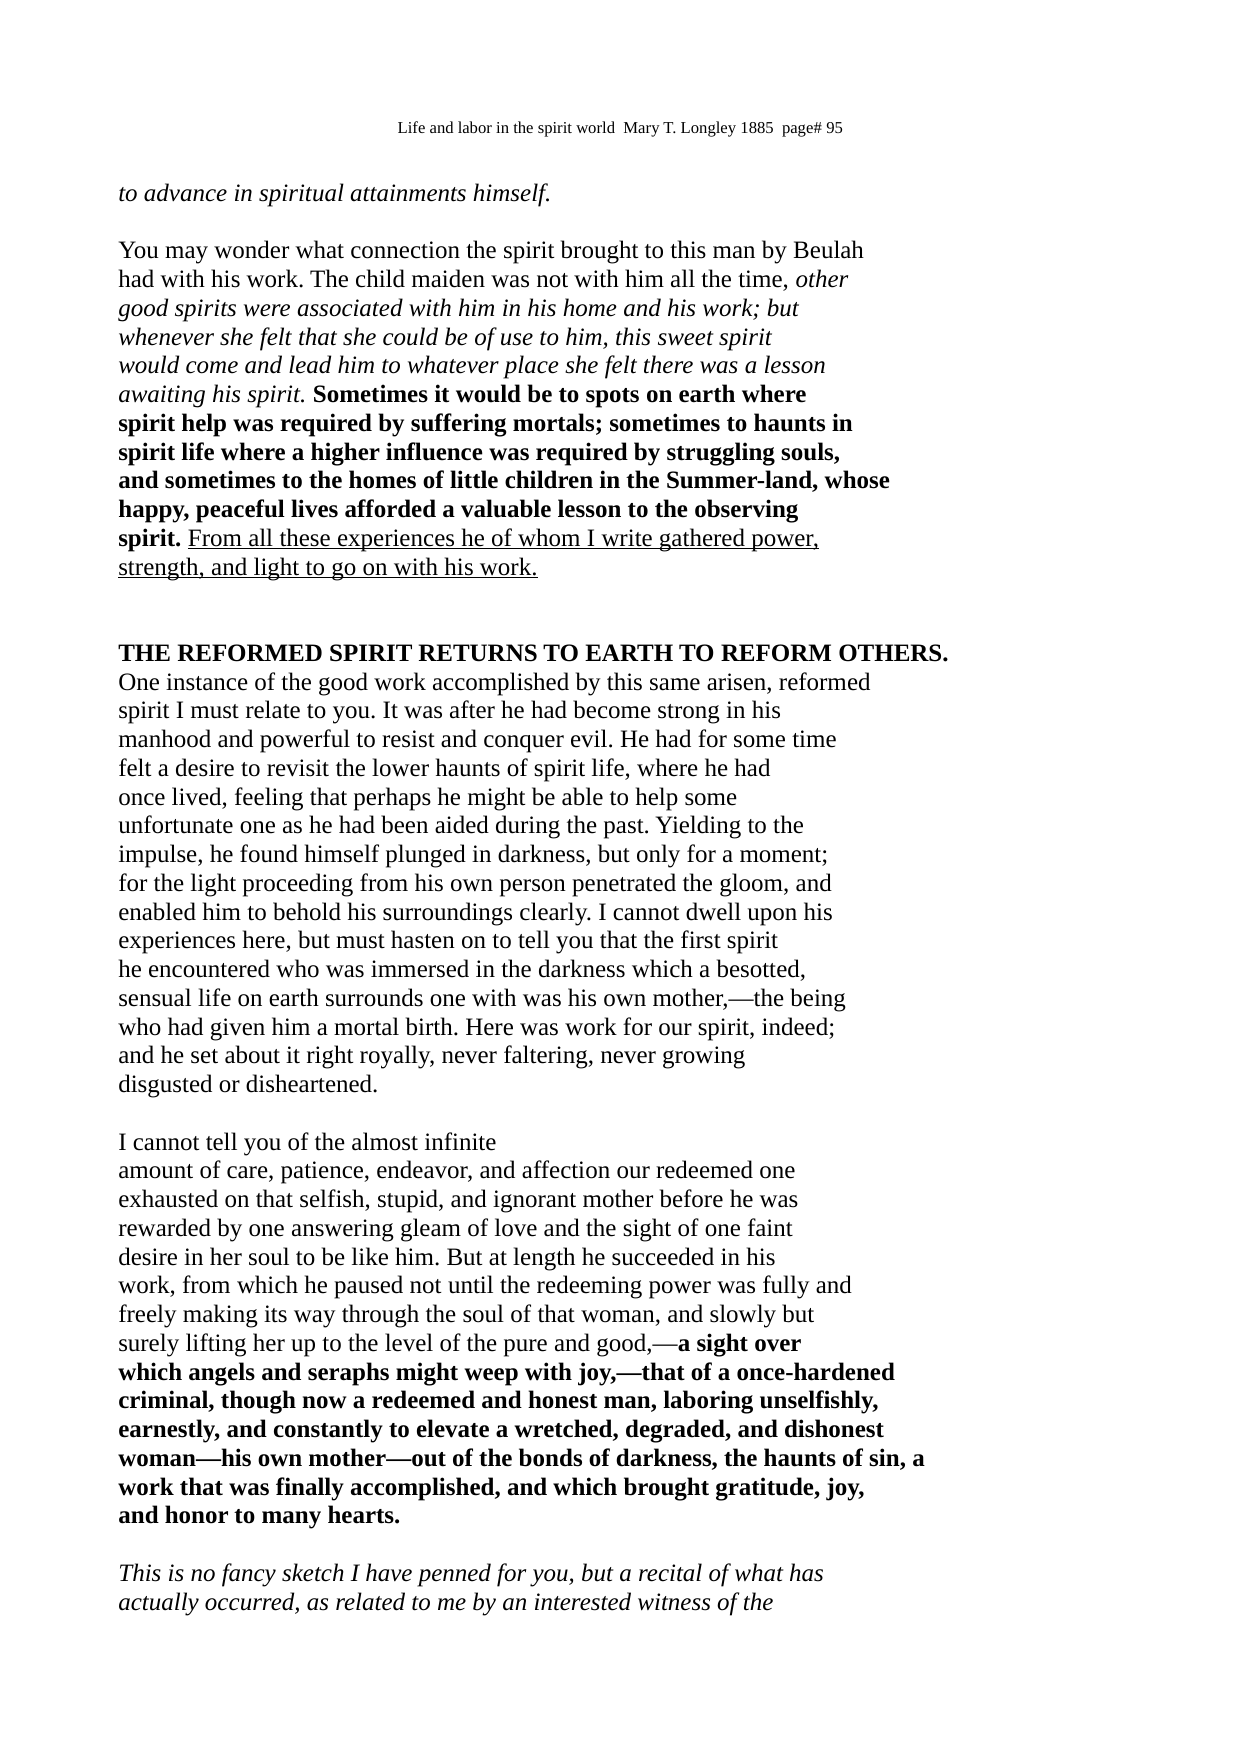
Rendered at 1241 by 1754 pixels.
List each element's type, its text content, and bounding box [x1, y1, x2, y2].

text enabled him to behold his surroundings clearly. I cannot dwell upon his [118, 897, 1122, 926]
text for the light proceeding from his own person penetrated the gloom, and [118, 868, 1122, 897]
text spirit help was required by suffering mortals; sometimes to haunts in [118, 408, 1122, 437]
text impulse, he found himself plunged in darkness, but only for a moment; [118, 839, 1122, 868]
text earnestly, and constantly to elevate a wretched, degraded, and dishonest [118, 1414, 1122, 1443]
text rewarded by one answering gleam of love and the sight of one faint [118, 1213, 1122, 1242]
text had with his work. The child maiden was not with him all the time, other [118, 264, 1122, 293]
text and sometimes to the homes of little children in the Summer-land, whose [118, 466, 1122, 494]
text THE REFORMED SPIRIT RETURNS TO EARTH TO REFORM OTHERS. [118, 638, 1122, 667]
text exhausted on that selfish, stupid, and ignorant mother before he was [118, 1184, 1122, 1213]
text whenever she felt that she could be of use to him, this sweet spirit [118, 322, 1122, 351]
text criminal, though now a redeemed and honest man, laboring unselfishly, [118, 1386, 1122, 1414]
text One instance of the good work accomplished by this same arisen, reformed [118, 667, 1122, 696]
text to advance in spiritual attainments himself. [118, 178, 1122, 207]
text work that was finally accomplished, and which brought gratitude, joy, [118, 1472, 1122, 1501]
text good spirits were associated with him in his home and his work; but [118, 293, 1122, 322]
text spirit life where a higher influence was required by struggling souls, [118, 437, 1122, 466]
text once lived, feeling that perhaps he might be able to help some [118, 782, 1122, 811]
text strength, and light to go on with his work. [118, 552, 1122, 581]
text work, from which he paused not until the redeeming power was fully and [118, 1271, 1122, 1299]
text which angels and seraphs might weep with joy,—that of a once-hardened [118, 1357, 1122, 1386]
text manhood and powerful to resist and conquer evil. He had for some time [118, 724, 1122, 753]
text and he set about it right royally, never faltering, never growing [118, 1041, 1122, 1069]
text spirit. From all these experiences he of whom I write gathered power, [118, 523, 1122, 552]
text I cannot tell you of the almost infinite [118, 1127, 1122, 1156]
text and honor to many hearts. [118, 1501, 1122, 1529]
text surely lifting her up to the level of the pure and good,—a sight over [118, 1328, 1122, 1357]
text he encountered who was immersed in the darkness which a besotted, [118, 954, 1122, 983]
text disgusted or disheartened. [118, 1069, 1122, 1098]
text freely making its way through the soul of that woman, and slowly but [118, 1299, 1122, 1328]
text This is no fancy sketch I have penned for you, but a recital of what has [118, 1558, 1122, 1587]
text You may wonder what connection the spirit brought to this man by Beulah [118, 236, 1122, 264]
text sensual life on earth surrounds one with was his own mother,—the being [118, 983, 1122, 1012]
text amount of care, patience, endeavor, and affection our redeemed one [118, 1156, 1122, 1184]
text awaiting his spirit. Sometimes it would be to spots on earth where [118, 379, 1122, 408]
text spirit I must relate to you. It was after he had become strong in his [118, 696, 1122, 724]
text unfortunate one as he had been aided during the past. Yielding to the [118, 811, 1122, 839]
text experiences here, but must hasten on to tell you that the first spirit [118, 926, 1122, 954]
text woman—his own mother—out of the bonds of darkness, the haunts of sin, a [118, 1443, 1122, 1472]
text desire in her soul to be like him. But at length he succeeded in his [118, 1242, 1122, 1271]
text felt a desire to revisit the lower haunts of spirit life, where he had [118, 753, 1122, 782]
text who had given him a mortal birth. Here was work for our spirit, indeed; [118, 1012, 1122, 1041]
text actually occurred, as related to me by an interested witness of the [118, 1587, 1122, 1616]
text happy, peaceful lives afforded a valuable lesson to the observing [118, 494, 1122, 523]
text would come and lead him to whatever place she felt there was a lesson [118, 351, 1122, 379]
